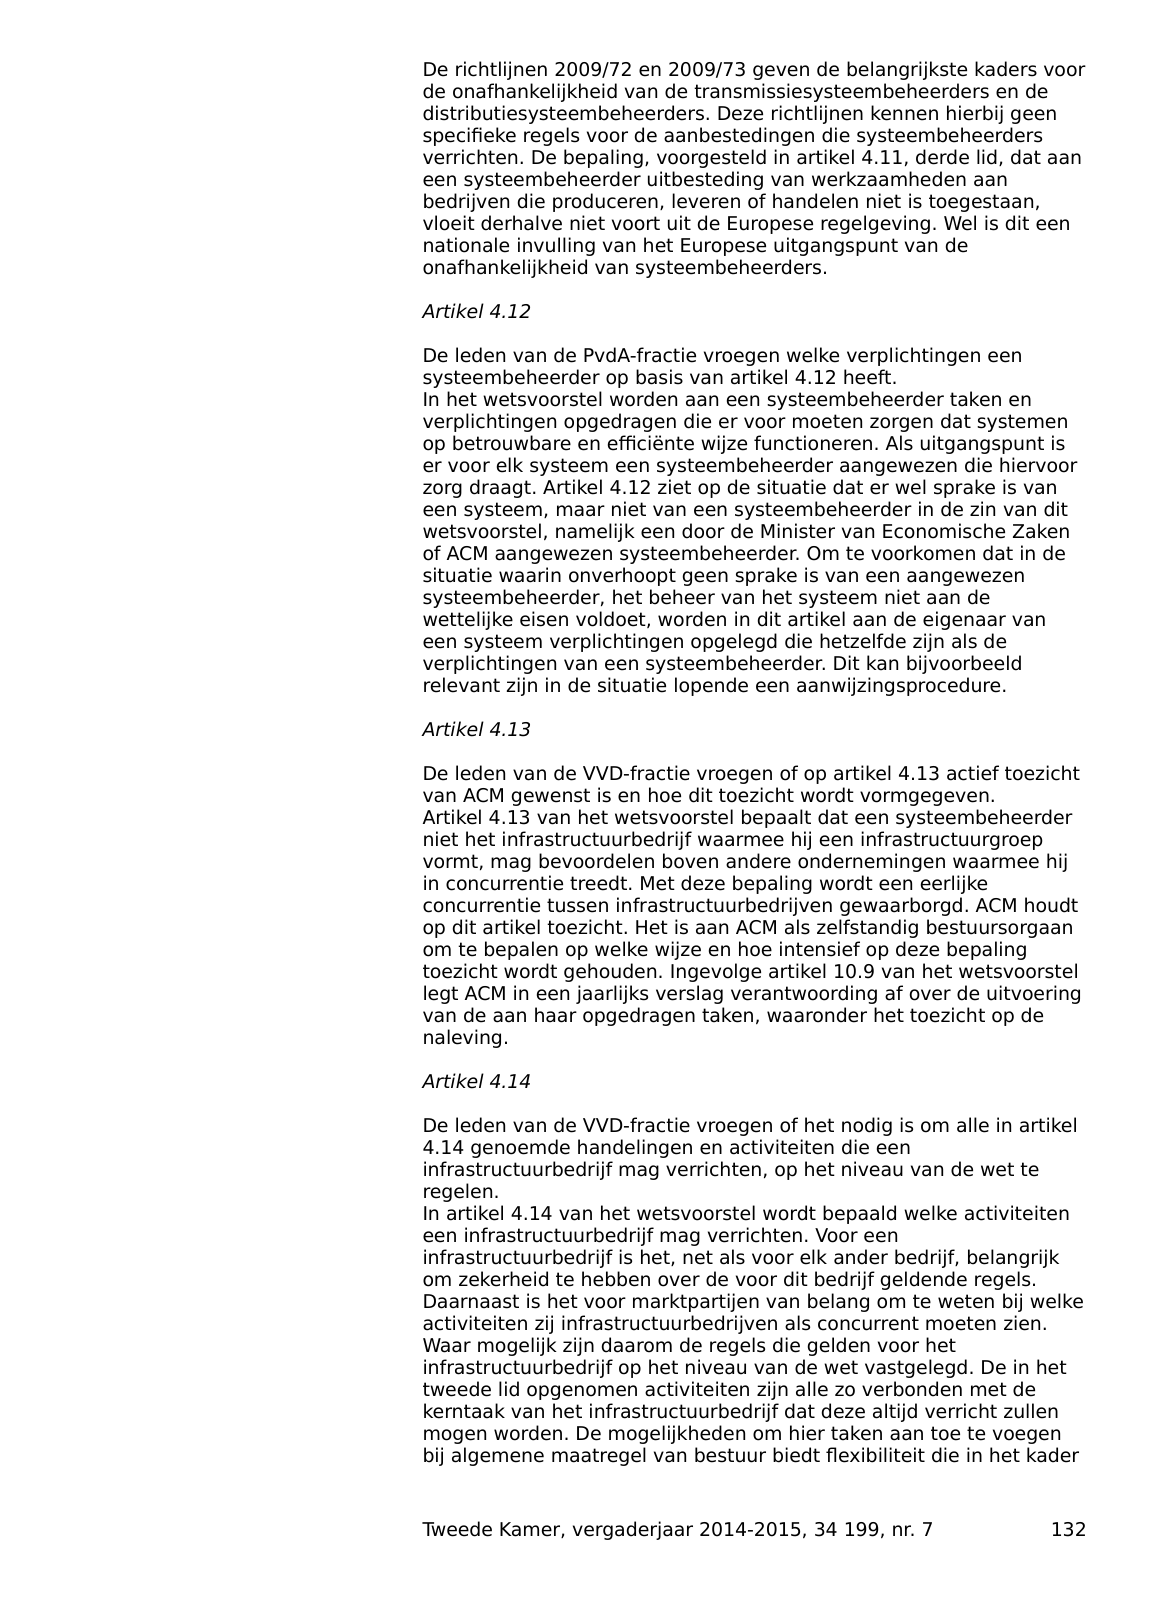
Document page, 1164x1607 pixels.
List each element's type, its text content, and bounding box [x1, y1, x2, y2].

text De leden van de PvdA-fractie vroegen welke verplichtingen een systeembeheerder op basis van artikel 4.12 heeft. [422, 345, 1087, 389]
subtitle Artikel 4.12 [422, 301, 1087, 323]
text De leden van de VVD-fractie vroegen of op artikel 4.13 actief toezicht van ACM gewenst is en hoe dit toezicht wordt vormgegeven. [422, 763, 1087, 807]
text De leden van de VVD-fractie vroegen of het nodig is om alle in artikel 4.14 genoemde handelingen en activiteiten die een infrastructuurbedrijf mag verrichten, op het niveau van de wet te regelen. [422, 1115, 1087, 1203]
text In artikel 4.14 van het wetsvoorstel wordt bepaald welke activiteiten een infrastructuurbedrijf mag verrichten. Voor een infrastructuurbedrijf is het, net als voor elk ander bedrijf, belangrijk om zekerheid te hebben over de voor dit bedrijf geldende regels. Daarnaast is het voor marktpartijen van belang om te weten bij welke activiteiten zij infrastructuurbedrijven als concurrent moeten zien. Waar mogelijk zijn daarom de regels die gelden voor het infrastructuurbedrijf op het niveau van de wet vastgelegd. De in het tweede lid opgenomen activiteiten zijn alle zo verbonden met de kerntaak van het infrastructuurbedrijf dat deze altijd verricht zullen mogen worden. De mogelijkheden om hier taken aan toe te voegen bij algemene maatregel van bestuur biedt flexibiliteit die in het kader [422, 1203, 1087, 1467]
text De richtlijnen 2009/72 en 2009/73 geven de belangrijkste kaders voor de onafhankelijkheid van de transmissiesysteembeheerders en de distributiesysteembeheerders. Deze richtlijnen kennen hierbij geen specifieke regels voor de aanbestedingen die systeembeheerders verrichten. De bepaling, voorgesteld in artikel 4.11, derde lid, dat aan een systeembeheerder uitbesteding van werkzaamheden aan bedrijven die produceren, leveren of handelen niet is toegestaan, vloeit derhalve niet voort uit de Europese regelgeving. Wel is dit een nationale invulling van het Europese uitgangspunt van de onafhankelijkheid van systeembeheerders. [422, 59, 1087, 279]
text In het wetsvoorstel worden aan een systeembeheerder taken en verplichtingen opgedragen die er voor moeten zorgen dat systemen op betrouwbare en efficiënte wijze functioneren. Als uitgangspunt is er voor elk systeem een systeembeheerder aangewezen die hiervoor zorg draagt. Artikel 4.12 ziet op de situatie dat er wel sprake is van een systeem, maar niet van een systeembeheerder in de zin van dit wetsvoorstel, namelijk een door de Minister van Economische Zaken of ACM aangewezen systeembeheerder. Om te voorkomen dat in de situatie waarin onverhoopt geen sprake is van een aangewezen systeembeheerder, het beheer van het systeem niet aan de wettelijke eisen voldoet, worden in dit artikel aan de eigenaar van een systeem verplichtingen opgelegd die hetzelfde zijn als de verplichtingen van een systeembeheerder. Dit kan bijvoorbeeld relevant zijn in de situatie lopende een aanwijzingsprocedure. [422, 389, 1087, 697]
text Artikel 4.13 van het wetsvoorstel bepaalt dat een systeembeheerder niet het infrastructuurbedrijf waarmee hij een infrastructuurgroep vormt, mag bevoordelen boven andere ondernemingen waarmee hij in concurrentie treedt. Met deze bepaling wordt een eerlijke concurrentie tussen infrastructuurbedrijven gewaarborgd. ACM houdt op dit artikel toezicht. Het is aan ACM als zelfstandig bestuursorgaan om te bepalen op welke wijze en hoe intensief op deze bepaling toezicht wordt gehouden. Ingevolge artikel 10.9 van het wetsvoorstel legt ACM in een jaarlijks verslag verantwoording af over de uitvoering van de aan haar opgedragen taken, waaronder het toezicht op de naleving. [422, 807, 1087, 1049]
subtitle Artikel 4.13 [422, 719, 1087, 741]
subtitle Artikel 4.14 [422, 1071, 1087, 1093]
